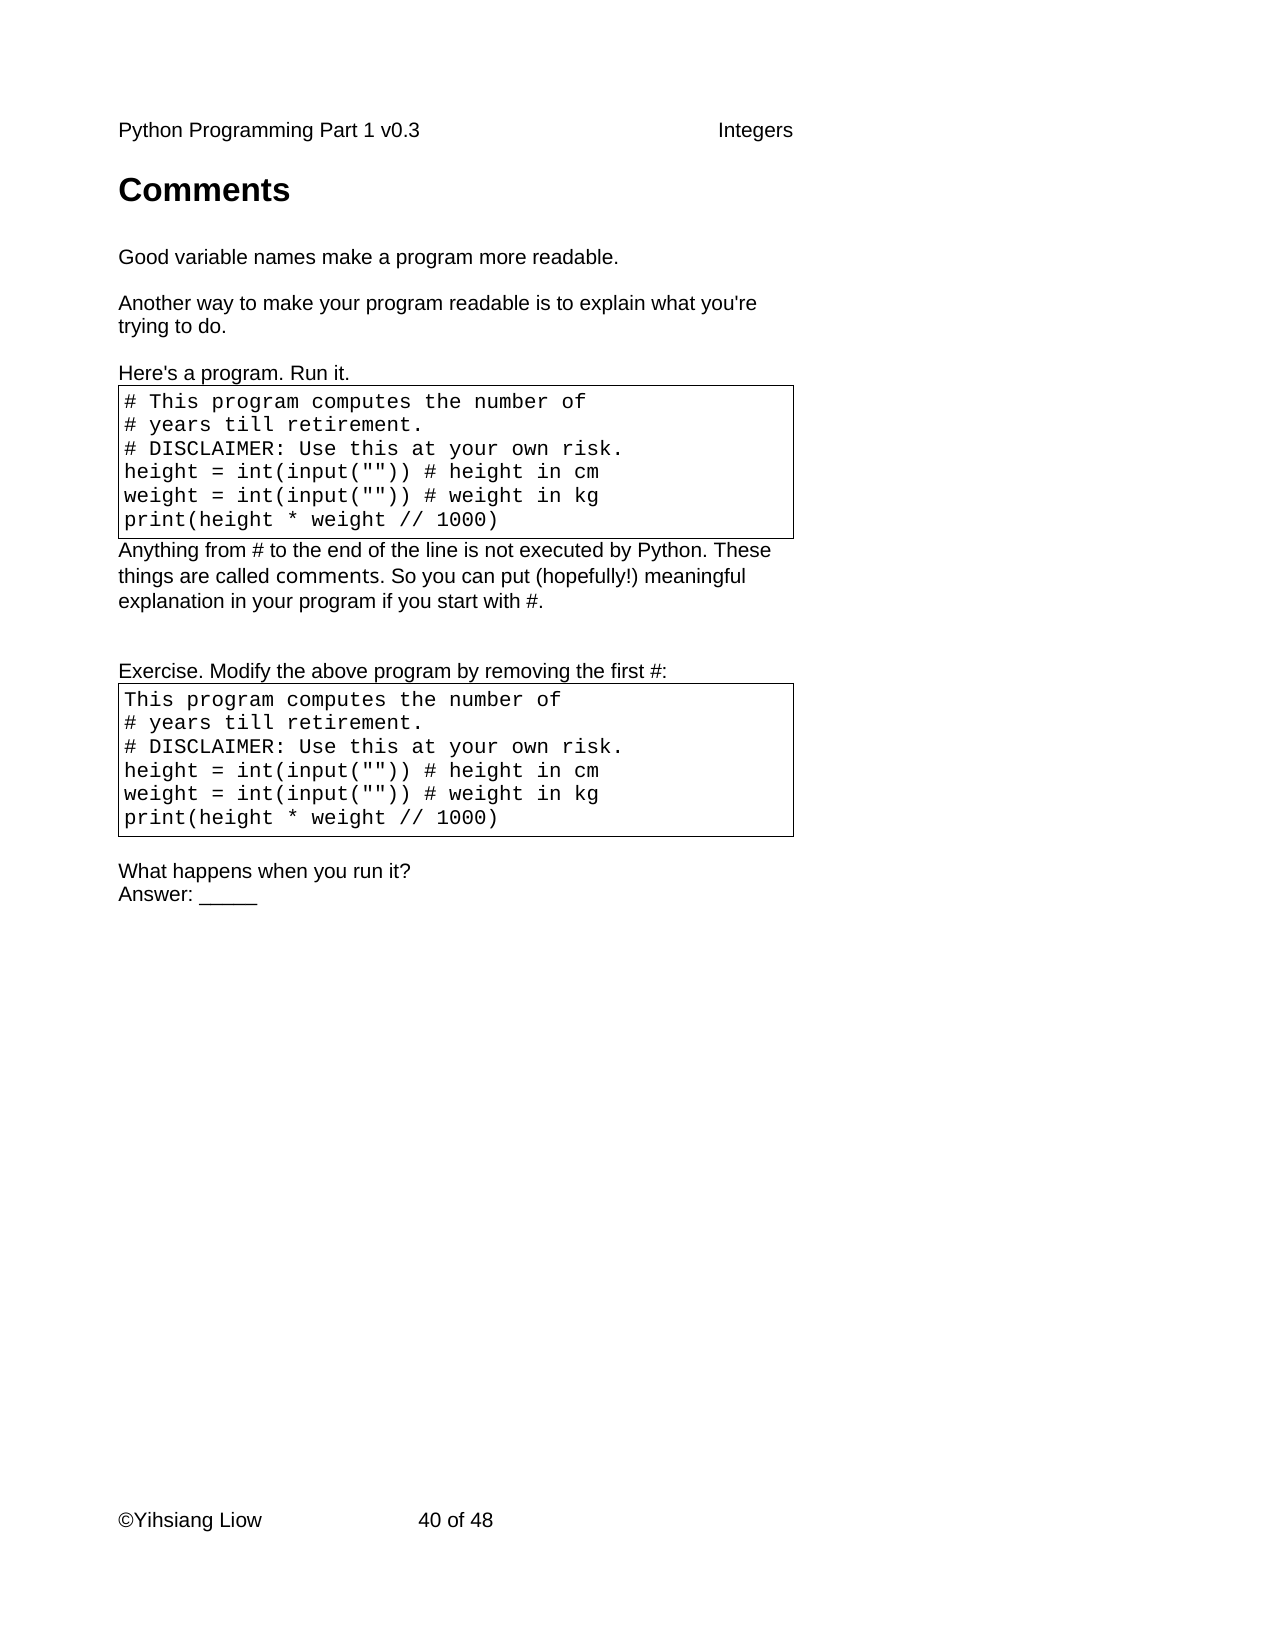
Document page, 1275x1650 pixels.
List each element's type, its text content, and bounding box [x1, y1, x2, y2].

text Answer: _____ [118, 883, 793, 906]
table_header # This program computes the number of # years till retirement. # DISCLAIMER: Use this at your own risk. height = int(input("")) # height in cm weight = int(input("")) # weight in kg print(height * weight // 1000) [119, 386, 793, 538]
text Anything from # to the end of the line is not executed by Python. These things are called comments. So you can put (hopefully!) meaningful explanation in your program if you start with #. [118, 539, 793, 613]
text What happens when you run it? [118, 860, 793, 883]
text Another way to make your program readable is to explain what you're trying to do. [118, 292, 793, 338]
text Exercise. Modify the above program by removing the first #: [118, 660, 793, 683]
text Here's a program. Run it. [118, 362, 793, 385]
table_header This program computes the number of # years till retirement. # DISCLAIMER: Use this at your own risk. height = int(input("")) # height in cm weight = int(input("")) # weight in kg print(height * weight // 1000) [119, 684, 793, 836]
text Good variable names make a program more readable. [118, 245, 793, 269]
text Comments [118, 171, 793, 208]
